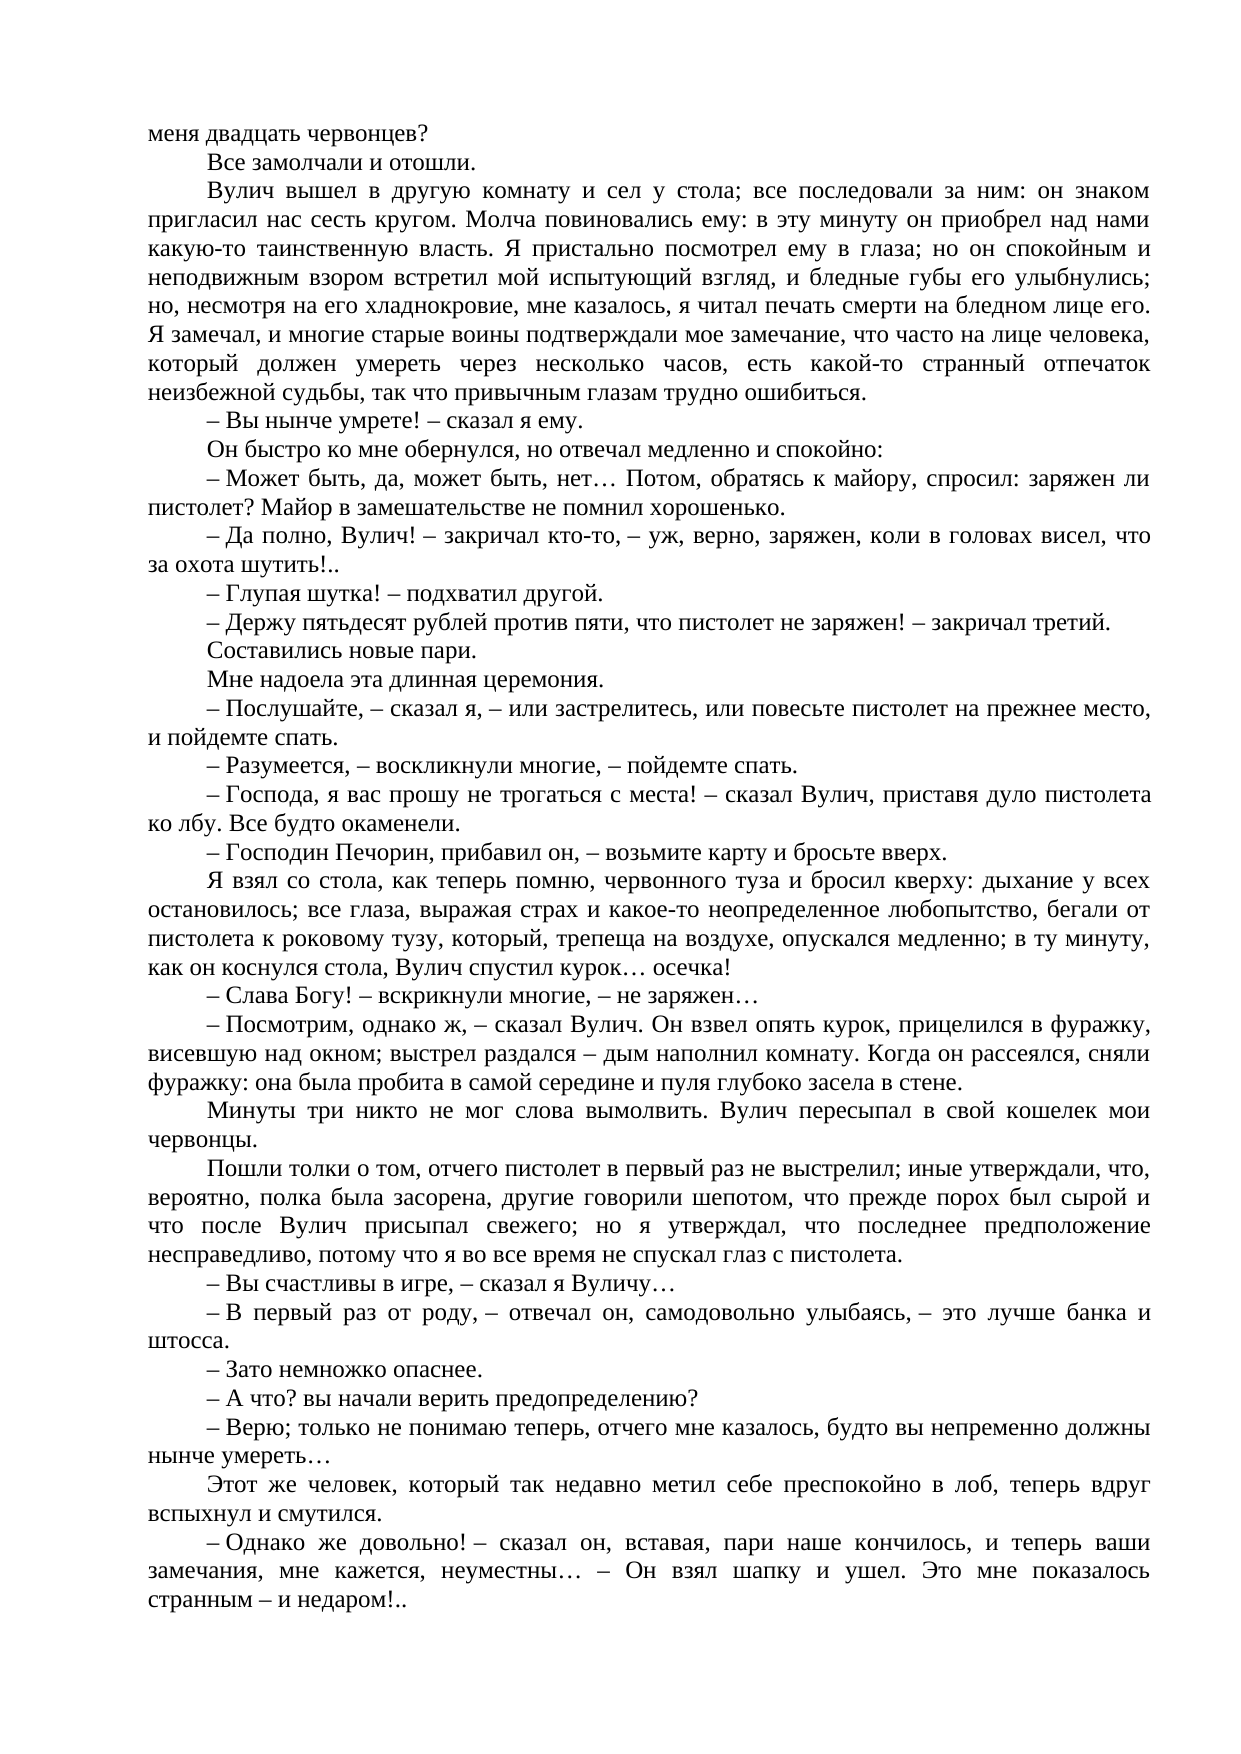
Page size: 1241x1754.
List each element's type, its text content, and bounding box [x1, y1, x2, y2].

text меня двадцать червонцев? [148, 118, 1152, 147]
text Этот же человек, который так недавно метил себе преспокойно в лоб, теперь вдруг вспыхнул и смутился. [148, 1469, 1152, 1527]
text Мне надоела эта длинная церемония. [148, 664, 1152, 693]
text – Вы счастливы в игре, – сказал я Вуличу… [148, 1268, 1152, 1297]
text Пошли толки о том, отчего пистолет в первый раз не выстрелил; иные утверждали, что, вероятно, полка была засорена, другие говорили шепотом, что прежде порох был сырой и что после Вулич присыпал свежего; но я утверждал, что последнее предположение несправедливо, потому что я во все время не спускал глаз с пистолета. [148, 1153, 1152, 1268]
text Я взял со стола, как теперь помню, червонного туза и бросил кверху: дыхание у всех остановилось; все глаза, выражая страх и какое-то неопределенное любопытство, бегали от пистолета к роковому тузу, который, трепеща на воздухе, опускался медленно; в ту минуту, как он коснулся стола, Вулич спустил курок… осечка! [148, 866, 1152, 981]
text – Да полно, Вулич! – закричал кто-то, – уж, верно, заряжен, коли в головах висел, что за охота шутить!.. [148, 521, 1152, 578]
text – Господа, я вас прошу не трогаться с места! – сказал Вулич, приставя дуло пистолета ко лбу. Все будто окаменели. [148, 779, 1152, 837]
text – Верю; только не понимаю теперь, отчего мне казалось, будто вы непременно должны нынче умереть… [148, 1412, 1152, 1469]
text Минуты три никто не мог слова вымолвить. Вулич пересыпал в свой кошелек мои червонцы. [148, 1096, 1152, 1153]
text Составились новые пари. [148, 636, 1152, 664]
text – В первый раз от роду, – отвечал он, самодовольно улыбаясь, – это лучше банка и штосса. [148, 1297, 1152, 1354]
text Все замолчали и отошли. [148, 147, 1152, 176]
text – А что? вы начали верить предопределению? [148, 1383, 1152, 1412]
text – Может быть, да, может быть, нет… Потом, обратясь к майору, спросил: заряжен ли пистолет? Майор в замешательстве не помнил хорошенько. [148, 463, 1152, 521]
text Он быстро ко мне обернулся, но отвечал медленно и спокойно: [148, 434, 1152, 463]
text Вулич вышел в другую комнату и сел у стола; все последовали за ним: он знаком пригласил нас сесть кругом. Молча повиновались ему: в эту минуту он приобрел над нами какую-то таинственную власть. Я пристально посмотрел ему в глаза; но он спокойным и неподвижным взором встретил мой испытующий взгляд, и бледные губы его улыбнулись; но, несмотря на его хладнокровие, мне казалось, я читал печать смерти на бледном лице его. Я замечал, и многие старые воины подтверждали мое замечание, что часто на лице человека, который должен умереть через несколько часов, есть какой-то странный отпечаток неизбежной судьбы, так что привычным глазам трудно ошибиться. [148, 176, 1152, 406]
text – Зато немножко опаснее. [148, 1354, 1152, 1383]
text – Разумеется, – воскликнули многие, – пойдемте спать. [148, 751, 1152, 779]
text – Господин Печорин, прибавил он, – возьмите карту и бросьте вверх. [148, 837, 1152, 866]
text – Послушайте, – сказал я, – или застрелитесь, или повесьте пистолет на прежнее место, и пойдемте спать. [148, 693, 1152, 751]
text – Посмотрим, однако ж, – сказал Вулич. Он взвел опять курок, прицелился в фуражку, висевшую над окном; выстрел раздался – дым наполнил комнату. Когда он рассеялся, сняли фуражку: она была пробита в самой середине и пуля глубоко засела в стене. [148, 1009, 1152, 1096]
text – Вы нынче умрете! – сказал я ему. [148, 406, 1152, 434]
text – Однако же довольно! – сказал он, вставая, пари наше кончилось, и теперь ваши замечания, мне кажется, неуместны… – Он взял шапку и ушел. Это мне показалось странным – и недаром!.. [148, 1527, 1152, 1613]
text – Глупая шутка! – подхватил другой. [148, 578, 1152, 607]
text – Слава Богу! – вскрикнули многие, – не заряжен… [148, 981, 1152, 1009]
text – Держу пятьдесят рублей против пяти, что пистолет не заряжен! – закричал третий. [148, 607, 1152, 636]
